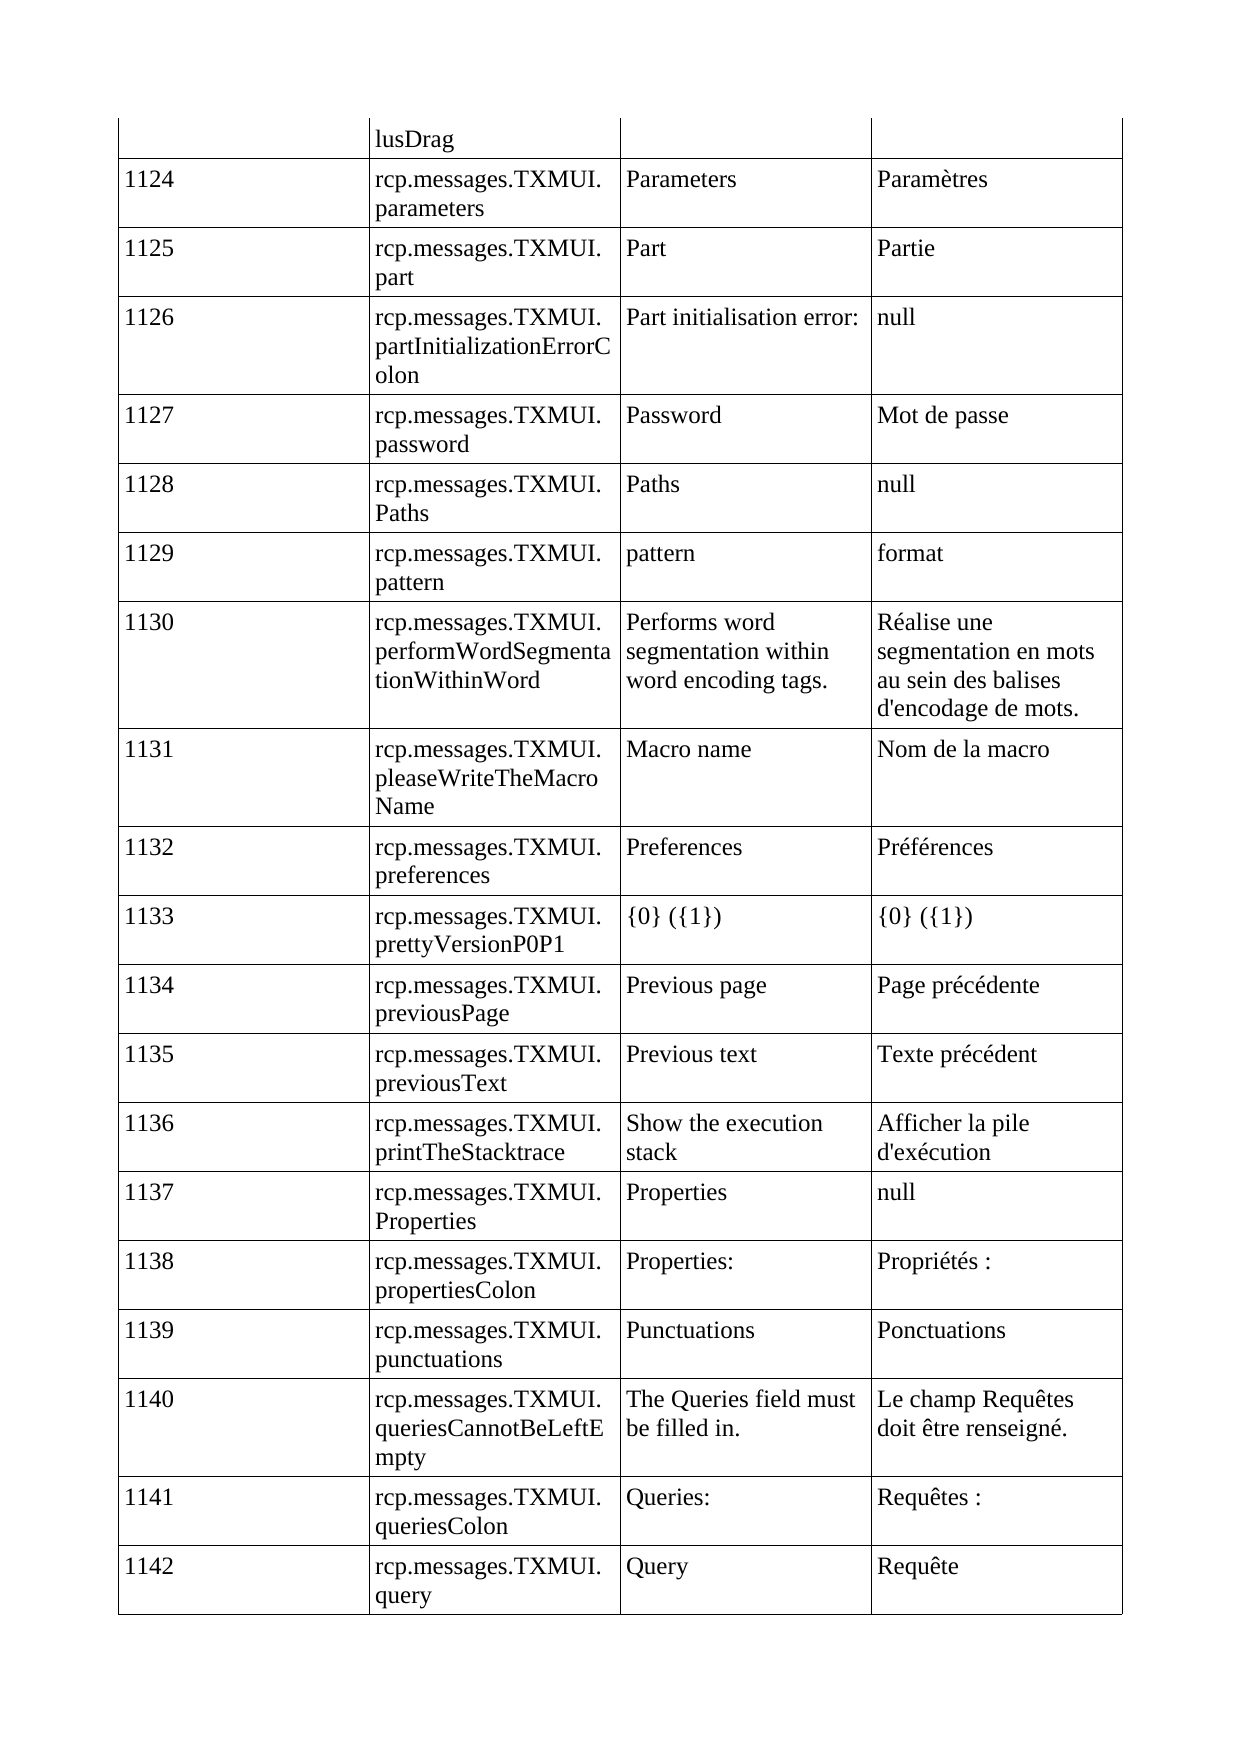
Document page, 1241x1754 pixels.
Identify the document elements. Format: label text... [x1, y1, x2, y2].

table_cell null [872, 464, 1122, 532]
table_cell 1139 [119, 1310, 369, 1378]
table_cell rcp.messages.TXMUI.queriesCannotBeLeftEmpty [370, 1379, 620, 1476]
table_cell rcp.messages.TXMUI.printTheStacktrace [370, 1103, 620, 1171]
table_cell rcp.messages.TXMUI.previousText [370, 1034, 620, 1102]
table_cell {0} ({1}) [621, 896, 871, 964]
table_cell 1130 [119, 602, 369, 728]
table_cell Queries: [621, 1477, 871, 1545]
table_cell {0} ({1}) [872, 896, 1122, 964]
table_cell Show the execution stack [621, 1103, 871, 1171]
table_cell Query [621, 1546, 871, 1614]
table_cell Nom de la macro [872, 729, 1122, 826]
table_cell 1136 [119, 1103, 369, 1171]
table_cell Part initialisation error: [621, 297, 871, 394]
table_cell 1127 [119, 395, 369, 463]
table_cell [621, 118, 871, 158]
table_cell Preferences [621, 827, 871, 895]
table_cell lusDrag [370, 118, 620, 158]
table_cell rcp.messages.TXMUI.previousPage [370, 965, 620, 1033]
table_cell rcp.messages.TXMUI.partInitializationErrorColon [370, 297, 620, 394]
table_cell rcp.messages.TXMUI.propertiesColon [370, 1241, 620, 1309]
table_cell Requêtes : [872, 1477, 1122, 1545]
table_cell 1133 [119, 896, 369, 964]
table_cell rcp.messages.TXMUI.Properties [370, 1172, 620, 1240]
table_cell Requête [872, 1546, 1122, 1614]
table_cell 1124 [119, 159, 369, 227]
table_cell Parameters [621, 159, 871, 227]
table_cell 1134 [119, 965, 369, 1033]
table_cell 1132 [119, 827, 369, 895]
table_cell The Queries field must be filled in. [621, 1379, 871, 1476]
table_cell 1135 [119, 1034, 369, 1102]
table_cell Partie [872, 228, 1122, 296]
table_cell Afficher la pile d'exécution [872, 1103, 1122, 1171]
table_cell pattern [621, 533, 871, 601]
table_cell [119, 118, 369, 158]
table_cell 1138 [119, 1241, 369, 1309]
table_cell Propriétés : [872, 1241, 1122, 1309]
table_cell Le champ Requêtes doit être renseigné. [872, 1379, 1122, 1476]
table_cell rcp.messages.TXMUI.part [370, 228, 620, 296]
table_cell Réalise une segmentation en mots au sein des balises d'encodage de mots. [872, 602, 1122, 728]
table_cell Paths [621, 464, 871, 532]
table_cell Ponctuations [872, 1310, 1122, 1378]
table_cell rcp.messages.TXMUI.preferences [370, 827, 620, 895]
table_cell 1140 [119, 1379, 369, 1476]
table_cell Punctuations [621, 1310, 871, 1378]
table_cell rcp.messages.TXMUI.parameters [370, 159, 620, 227]
table_cell 1141 [119, 1477, 369, 1545]
table_cell Previous text [621, 1034, 871, 1102]
table_cell [872, 118, 1122, 158]
table_cell rcp.messages.TXMUI.pleaseWriteTheMacroName [370, 729, 620, 826]
table_cell rcp.messages.TXMUI.password [370, 395, 620, 463]
table_cell 1128 [119, 464, 369, 532]
table_cell Préférences [872, 827, 1122, 895]
table_cell Paramètres [872, 159, 1122, 227]
table_cell 1126 [119, 297, 369, 394]
table_cell rcp.messages.TXMUI.Paths [370, 464, 620, 532]
table_cell Password [621, 395, 871, 463]
table_cell Macro name [621, 729, 871, 826]
table_cell rcp.messages.TXMUI.performWordSegmentationWithinWord [370, 602, 620, 728]
table_cell 1137 [119, 1172, 369, 1240]
table_cell 1142 [119, 1546, 369, 1614]
table_cell Mot de passe [872, 395, 1122, 463]
table_cell rcp.messages.TXMUI.pattern [370, 533, 620, 601]
table_cell rcp.messages.TXMUI.queriesColon [370, 1477, 620, 1545]
table_cell Texte précédent [872, 1034, 1122, 1102]
table_cell 1131 [119, 729, 369, 826]
table_cell Previous page [621, 965, 871, 1033]
table_cell rcp.messages.TXMUI.prettyVersionP0P1 [370, 896, 620, 964]
table_cell Performs word segmentation within word encoding tags. [621, 602, 871, 728]
table_cell Part [621, 228, 871, 296]
table_cell rcp.messages.TXMUI.query [370, 1546, 620, 1614]
table_cell null [872, 1172, 1122, 1240]
table_cell format [872, 533, 1122, 601]
table_cell 1125 [119, 228, 369, 296]
table_cell 1129 [119, 533, 369, 601]
table_cell Page précédente [872, 965, 1122, 1033]
table_cell Properties [621, 1172, 871, 1240]
table_cell Properties: [621, 1241, 871, 1309]
table_cell null [872, 297, 1122, 394]
table_cell rcp.messages.TXMUI.punctuations [370, 1310, 620, 1378]
